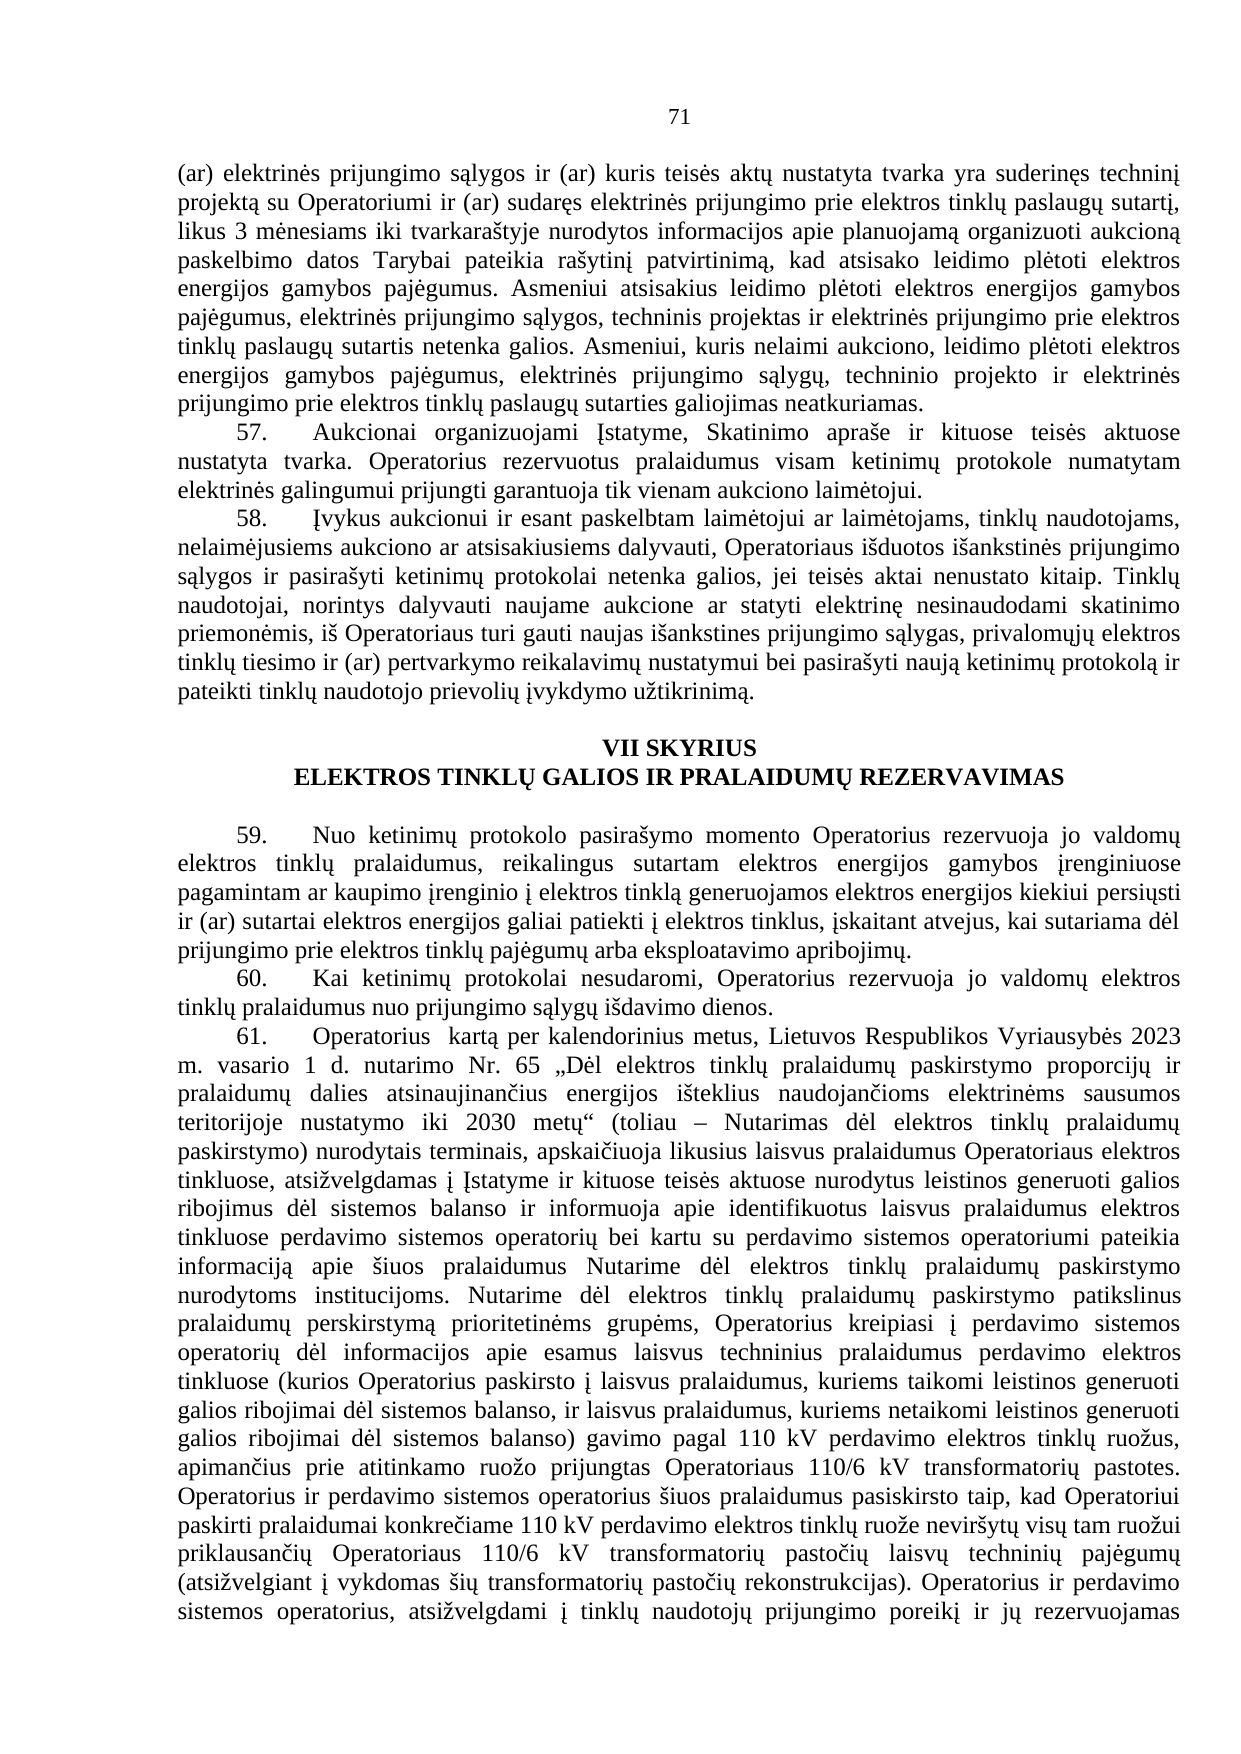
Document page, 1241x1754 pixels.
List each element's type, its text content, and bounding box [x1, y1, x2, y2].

text VII SKYRIUS [177, 733, 1181, 762]
text 61. Operatorius kartą per kalendorinius metus, Lietuvos Respublikos Vyriausybės 2023 m. vasario 1 d. nutarimo Nr. 65 „Dėl elektros tinklų pralaidumų paskirstymo proporcijų ir pralaidumų dalies atsinaujinančius energijos išteklius naudojančioms elektrinėms sausumos teritorijoje nustatymo iki 2030 metų“ (toliau – Nutarimas dėl elektros tinklų pralaidumų paskirstymo) nurodytais terminais, apskaičiuoja likusius laisvus pralaidumus Operatoriaus elektros tinkluose, atsižvelgdamas į Įstatyme ir kituose teisės aktuose nurodytus leistinos generuoti galios ribojimus dėl sistemos balanso ir informuoja apie identifikuotus laisvus pralaidumus elektros tinkluose perdavimo sistemos operatorių bei kartu su perdavimo sistemos operatoriumi pateikia informaciją apie šiuos pralaidumus Nutarime dėl elektros tinklų pralaidumų paskirstymo nurodytoms institucijoms. Nutarime dėl elektros tinklų pralaidumų paskirstymo patikslinus pralaidumų perskirstymą prioritetinėms grupėms, Operatorius kreipiasi į perdavimo sistemos operatorių dėl informacijos apie esamus laisvus techninius pralaidumus perdavimo elektros tinkluose (kurios Operatorius paskirsto į laisvus pralaidumus, kuriems taikomi leistinos generuoti galios ribojimai dėl sistemos balanso, ir laisvus pralaidumus, kuriems netaikomi leistinos generuoti galios ribojimai dėl sistemos balanso) gavimo pagal 110 kV perdavimo elektros tinklų ruožus, apimančius prie atitinkamo ruožo prijungtas Operatoriaus 110/6 kV transformatorių pastotes. Operatorius ir perdavimo sistemos operatorius šiuos pralaidumus pasiskirsto taip, kad Operatoriui paskirti pralaidumai konkrečiame 110 kV perdavimo elektros tinklų ruože neviršytų visų tam ruožui priklausančių Operatoriaus 110/6 kV transformatorių pastočių laisvų techninių pajėgumų (atsižvelgiant į vykdomas šių transformatorių pastočių rekonstrukcijas). Operatorius ir perdavimo sistemos operatorius, atsižvelgdami į tinklų naudotojų prijungimo poreikį ir jų rezervuojamas [177, 1021, 1181, 1625]
text (ar) elektrinės prijungimo sąlygos ir (ar) kuris teisės aktų nustatyta tvarka yra suderinęs techninį projektą su Operatoriumi ir (ar) sudaręs elektrinės prijungimo prie elektros tinklų paslaugų sutartį, likus 3 mėnesiams iki tvarkaraštyje nurodytos informacijos apie planuojamą organizuoti aukcioną paskelbimo datos Tarybai pateikia rašytinį patvirtinimą, kad atsisako leidimo plėtoti elektros energijos gamybos pajėgumus. Asmeniui atsisakius leidimo plėtoti elektros energijos gamybos pajėgumus, elektrinės prijungimo sąlygos, techninis projektas ir elektrinės prijungimo prie elektros tinklų paslaugų sutartis netenka galios. Asmeniui, kuris nelaimi aukciono, leidimo plėtoti elektros energijos gamybos pajėgumus, elektrinės prijungimo sąlygų, techninio projekto ir elektrinės prijungimo prie elektros tinklų paslaugų sutarties galiojimas neatkuriamas. [177, 158, 1181, 417]
text 60. Kai ketinimų protokolai nesudaromi, Operatorius rezervuoja jo valdomų elektros tinklų pralaidumus nuo prijungimo sąlygų išdavimo dienos. [177, 963, 1181, 1021]
text 57. Aukcionai organizuojami Įstatyme, Skatinimo apraše ir kituose teisės aktuose nustatyta tvarka. Operatorius rezervuotus pralaidumus visam ketinimų protokole numatytam elektrinės galingumui prijungti garantuoja tik vienam aukciono laimėtojui. [177, 417, 1181, 503]
text ELEKTROS TINKLŲ GALIOS IR PRALAIDUMŲ REZERVAVIMAS [177, 762, 1181, 791]
text 58. Įvykus aukcionui ir esant paskelbtam laimėtojui ar laimėtojams, tinklų naudotojams, nelaimėjusiems aukciono ar atsisakiusiems dalyvauti, Operatoriaus išduotos išankstinės prijungimo sąlygos ir pasirašyti ketinimų protokolai netenka galios, jei teisės aktai nenustato kitaip. Tinklų naudotojai, norintys dalyvauti naujame aukcione ar statyti elektrinę nesinaudodami skatinimo priemonėmis, iš Operatoriaus turi gauti naujas išankstines prijungimo sąlygas, privalomųjų elektros tinklų tiesimo ir (ar) pertvarkymo reikalavimų nustatymui bei pasirašyti naują ketinimų protokolą ir pateikti tinklų naudotojo prievolių įvykdymo užtikrinimą. [177, 503, 1181, 705]
text 59. Nuo ketinimų protokolo pasirašymo momento Operatorius rezervuoja jo valdomų elektros tinklų pralaidumus, reikalingus sutartam elektros energijos gamybos įrenginiuose pagamintam ar kaupimo įrenginio į elektros tinklą generuojamos elektros energijos kiekiui persiųsti ir (ar) sutartai elektros energijos galiai patiekti į elektros tinklus, įskaitant atvejus, kai sutariama dėl prijungimo prie elektros tinklų pajėgumų arba eksploatavimo apribojimų. [177, 820, 1181, 963]
